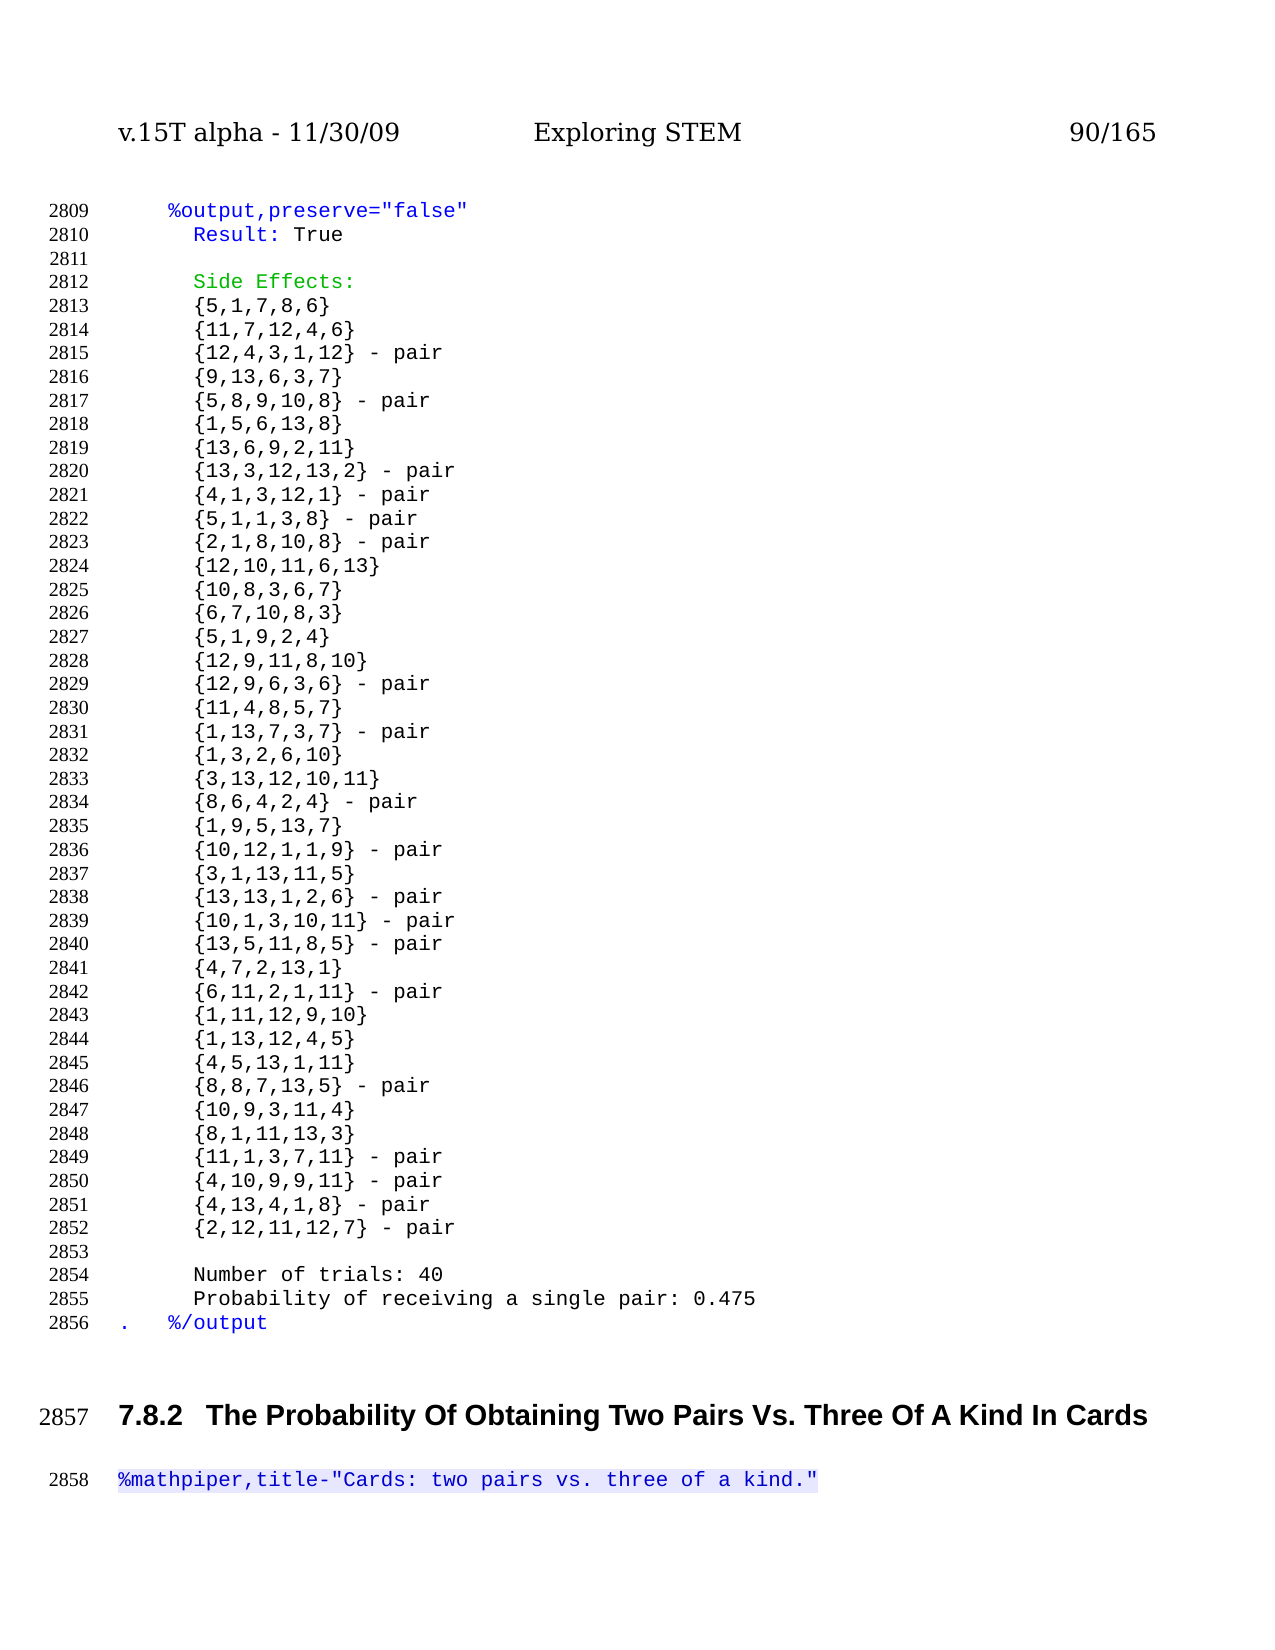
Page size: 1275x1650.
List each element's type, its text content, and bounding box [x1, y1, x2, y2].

text {10,1,3,10,11} - pair [118, 910, 1157, 933]
text {6,11,2,1,11} - pair [118, 981, 1157, 1004]
text {11,4,8,5,7} [118, 697, 1157, 721]
text {1,11,12,9,10} [118, 1004, 1157, 1028]
text {13,5,11,8,5} - pair [118, 933, 1157, 957]
text {1,5,6,13,8} [118, 413, 1157, 437]
text {11,7,12,4,6} [118, 319, 1157, 342]
text {1,13,12,4,5} [118, 1028, 1157, 1052]
text {5,1,7,8,6} [118, 295, 1157, 319]
text {4,13,4,1,8} - pair [118, 1193, 1157, 1217]
text {3,1,13,11,5} [118, 862, 1157, 886]
text Result: True [118, 224, 1157, 248]
text Number of trials: 40 [118, 1264, 1157, 1288]
text Probability of receiving a single pair: 0.475 [118, 1288, 1157, 1312]
text {4,5,13,1,11} [118, 1052, 1157, 1075]
text {1,13,7,3,7} - pair [118, 721, 1157, 744]
text {12,9,6,3,6} - pair [118, 673, 1157, 697]
text {8,1,11,13,3} [118, 1123, 1157, 1146]
text {1,9,5,13,7} [118, 815, 1157, 839]
text %output,preserve="false" [118, 200, 1157, 224]
text {5,1,9,2,4} [118, 626, 1157, 650]
subtitle The Probability Of Obtaining Two Pairs Vs. Three Of A Kind In Cards [118, 1398, 1157, 1431]
text {4,1,3,12,1} - pair [118, 484, 1157, 508]
text %mathpiper,title-"Cards: two pairs vs. three of a kind." [118, 1469, 1157, 1493]
text {10,12,1,1,9} - pair [118, 839, 1157, 862]
text {10,9,3,11,4} [118, 1099, 1157, 1123]
text {4,7,2,13,1} [118, 957, 1157, 981]
text {2,12,11,12,7} - pair [118, 1217, 1157, 1241]
text {3,13,12,10,11} [118, 768, 1157, 792]
text {11,1,3,7,11} - pair [118, 1146, 1157, 1170]
text . %/output [118, 1312, 1157, 1335]
text {1,3,2,6,10} [118, 744, 1157, 768]
text {2,1,8,10,8} - pair [118, 531, 1157, 555]
text {4,10,9,9,11} - pair [118, 1170, 1157, 1193]
text {10,8,3,6,7} [118, 579, 1157, 602]
text {12,10,11,6,13} [118, 555, 1157, 579]
text {9,13,6,3,7} [118, 366, 1157, 389]
text {5,1,1,3,8} - pair [118, 508, 1157, 531]
text {6,7,10,8,3} [118, 602, 1157, 626]
text Side Effects: [118, 271, 1157, 295]
text {13,3,12,13,2} - pair [118, 461, 1157, 484]
text {12,9,11,8,10} [118, 650, 1157, 673]
text {13,13,1,2,6} - pair [118, 886, 1157, 910]
text {8,6,4,2,4} - pair [118, 792, 1157, 815]
text {8,8,7,13,5} - pair [118, 1075, 1157, 1099]
text {12,4,3,1,12} - pair [118, 342, 1157, 366]
text {5,8,9,10,8} - pair [118, 389, 1157, 413]
text {13,6,9,2,11} [118, 437, 1157, 461]
